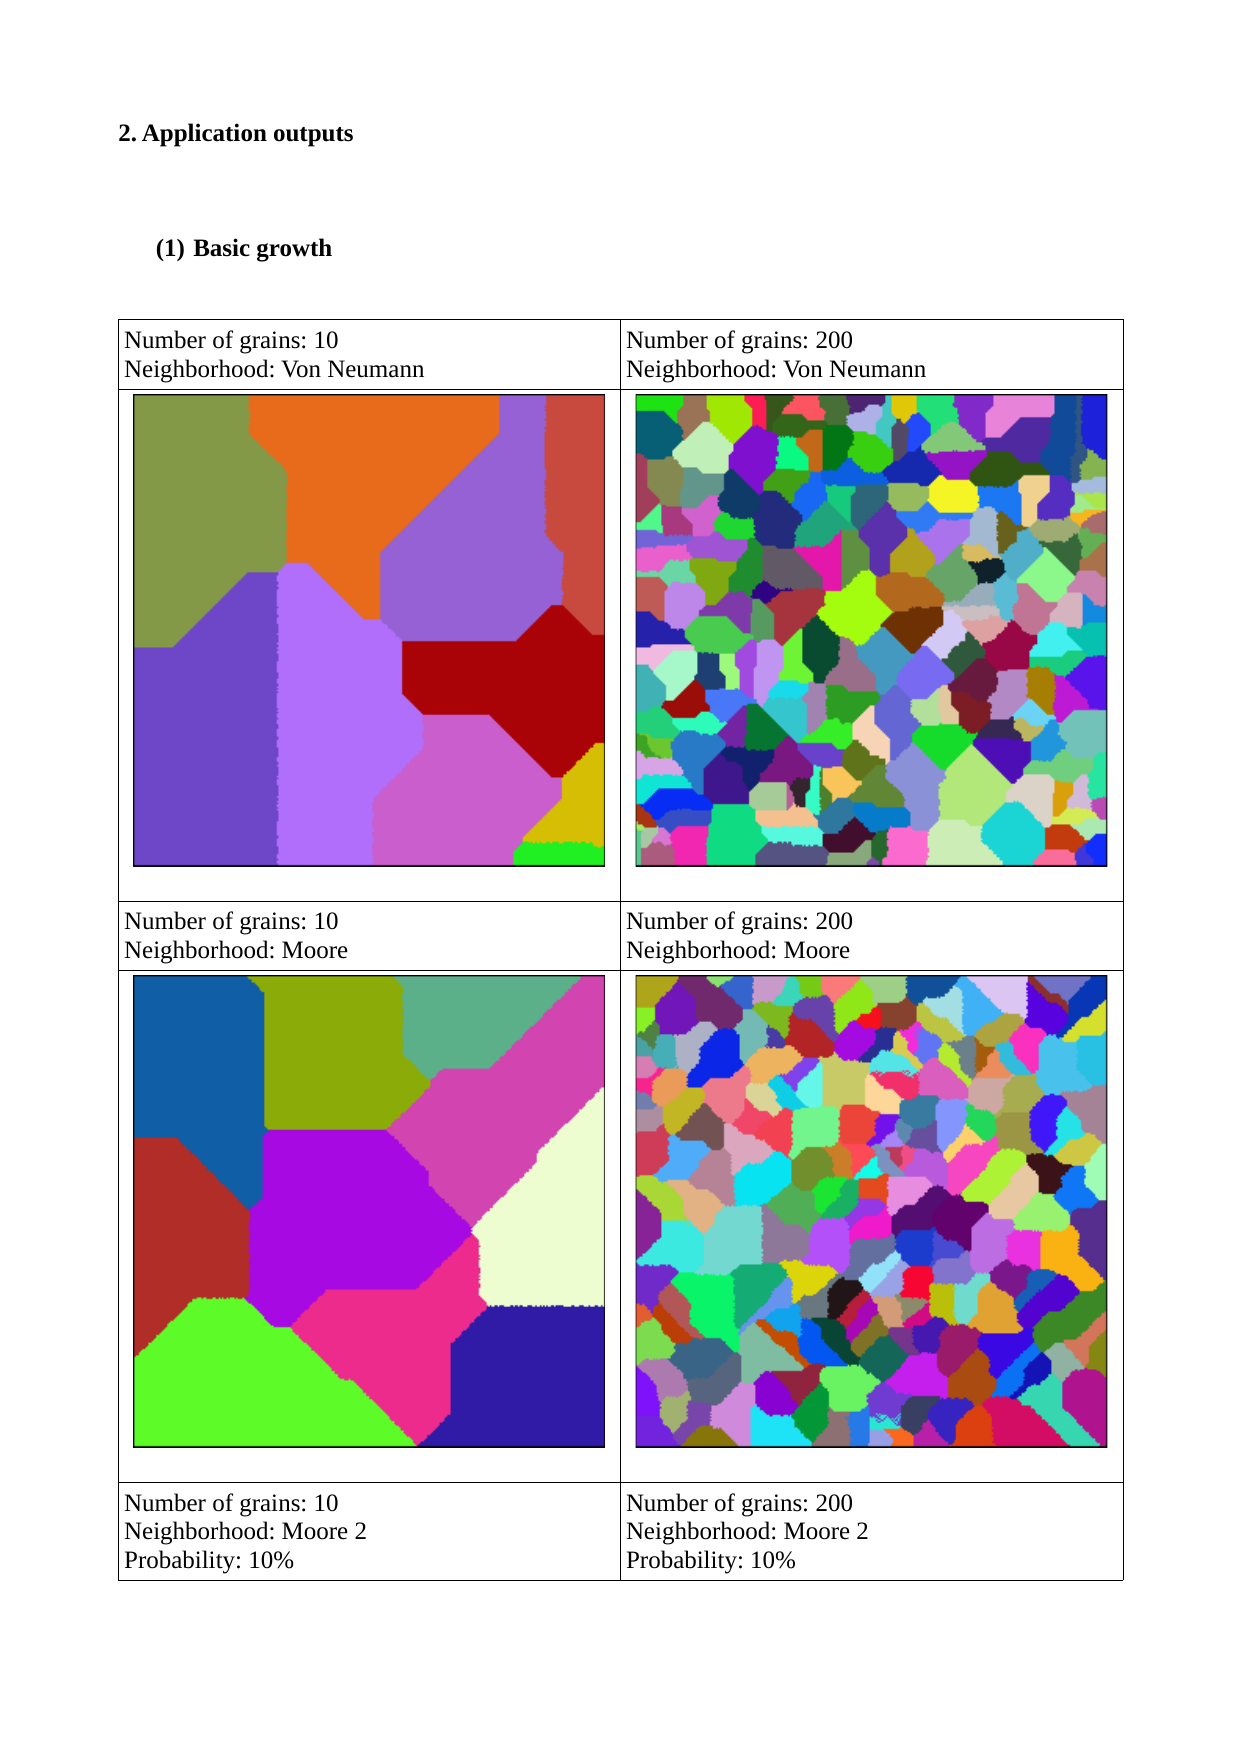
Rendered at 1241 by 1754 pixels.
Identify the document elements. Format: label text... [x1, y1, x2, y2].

table_cell [119, 971, 620, 1482]
table_cell [621, 971, 1123, 1482]
picture [635, 975, 1108, 1448]
text 2. Application outputs [118, 118, 1122, 147]
table_header Number of grains: 200 Neighborhood: Von Neumann [621, 320, 1123, 388]
picture [133, 394, 605, 867]
picture [635, 394, 1108, 867]
table_cell [621, 390, 1123, 901]
picture [133, 975, 605, 1448]
table_header Number of grains: 10 Neighborhood: Von Neumann [119, 320, 620, 388]
table_cell Number of grains: 10 Neighborhood: Moore 2 Probability: 10% [119, 1483, 620, 1580]
list Basic growth [156, 233, 1122, 262]
table_cell [119, 390, 620, 901]
table_cell Number of grains: 10 Neighborhood: Moore [119, 902, 620, 970]
table_cell Number of grains: 200 Neighborhood: Moore 2 Probability: 10% [621, 1483, 1123, 1580]
table_cell Number of grains: 200 Neighborhood: Moore [621, 902, 1123, 970]
